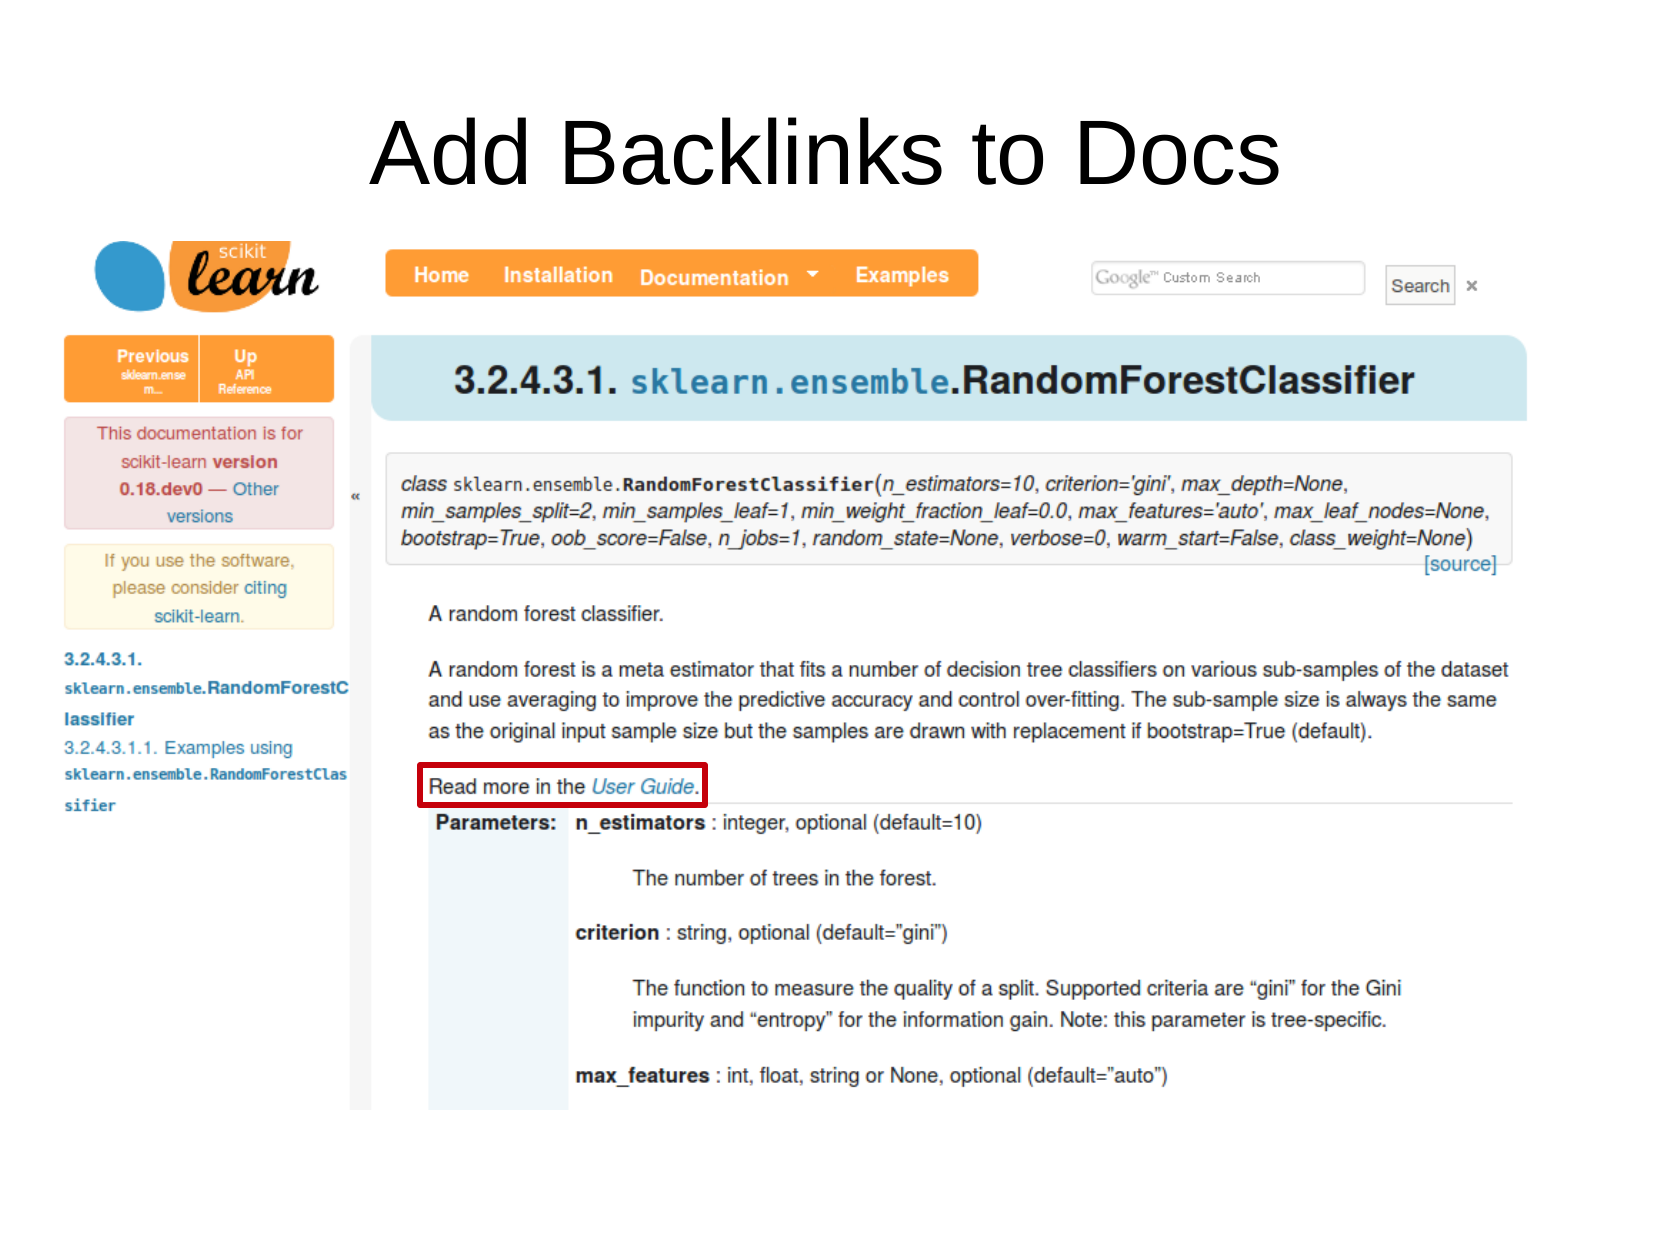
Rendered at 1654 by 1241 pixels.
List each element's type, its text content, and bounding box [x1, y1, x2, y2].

picture [30, 241, 1610, 1111]
title Add Backlinks to Docs [82, 49, 1571, 241]
